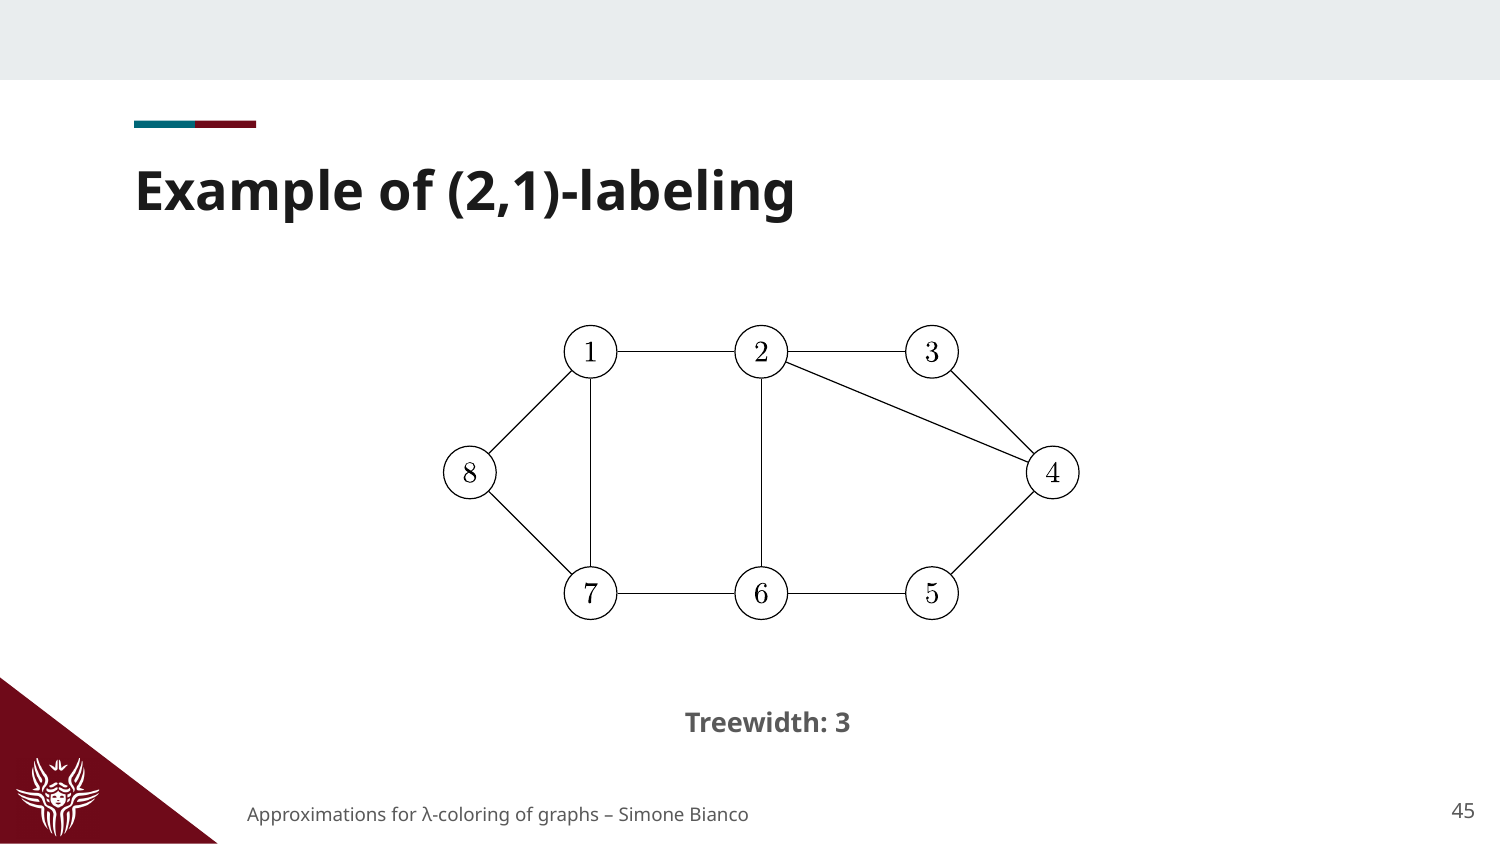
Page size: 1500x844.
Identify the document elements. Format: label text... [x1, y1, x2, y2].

picture [16, 758, 100, 839]
title Example of (2,1)-labeling [119, 141, 1381, 230]
text_box Approximations for λ-coloring of graphs – Simone Bianco [232, 783, 1193, 839]
picture [442, 324, 1080, 621]
slide_number [1400, 779, 1491, 844]
text_box Treewidth: 3 [295, 696, 1241, 756]
